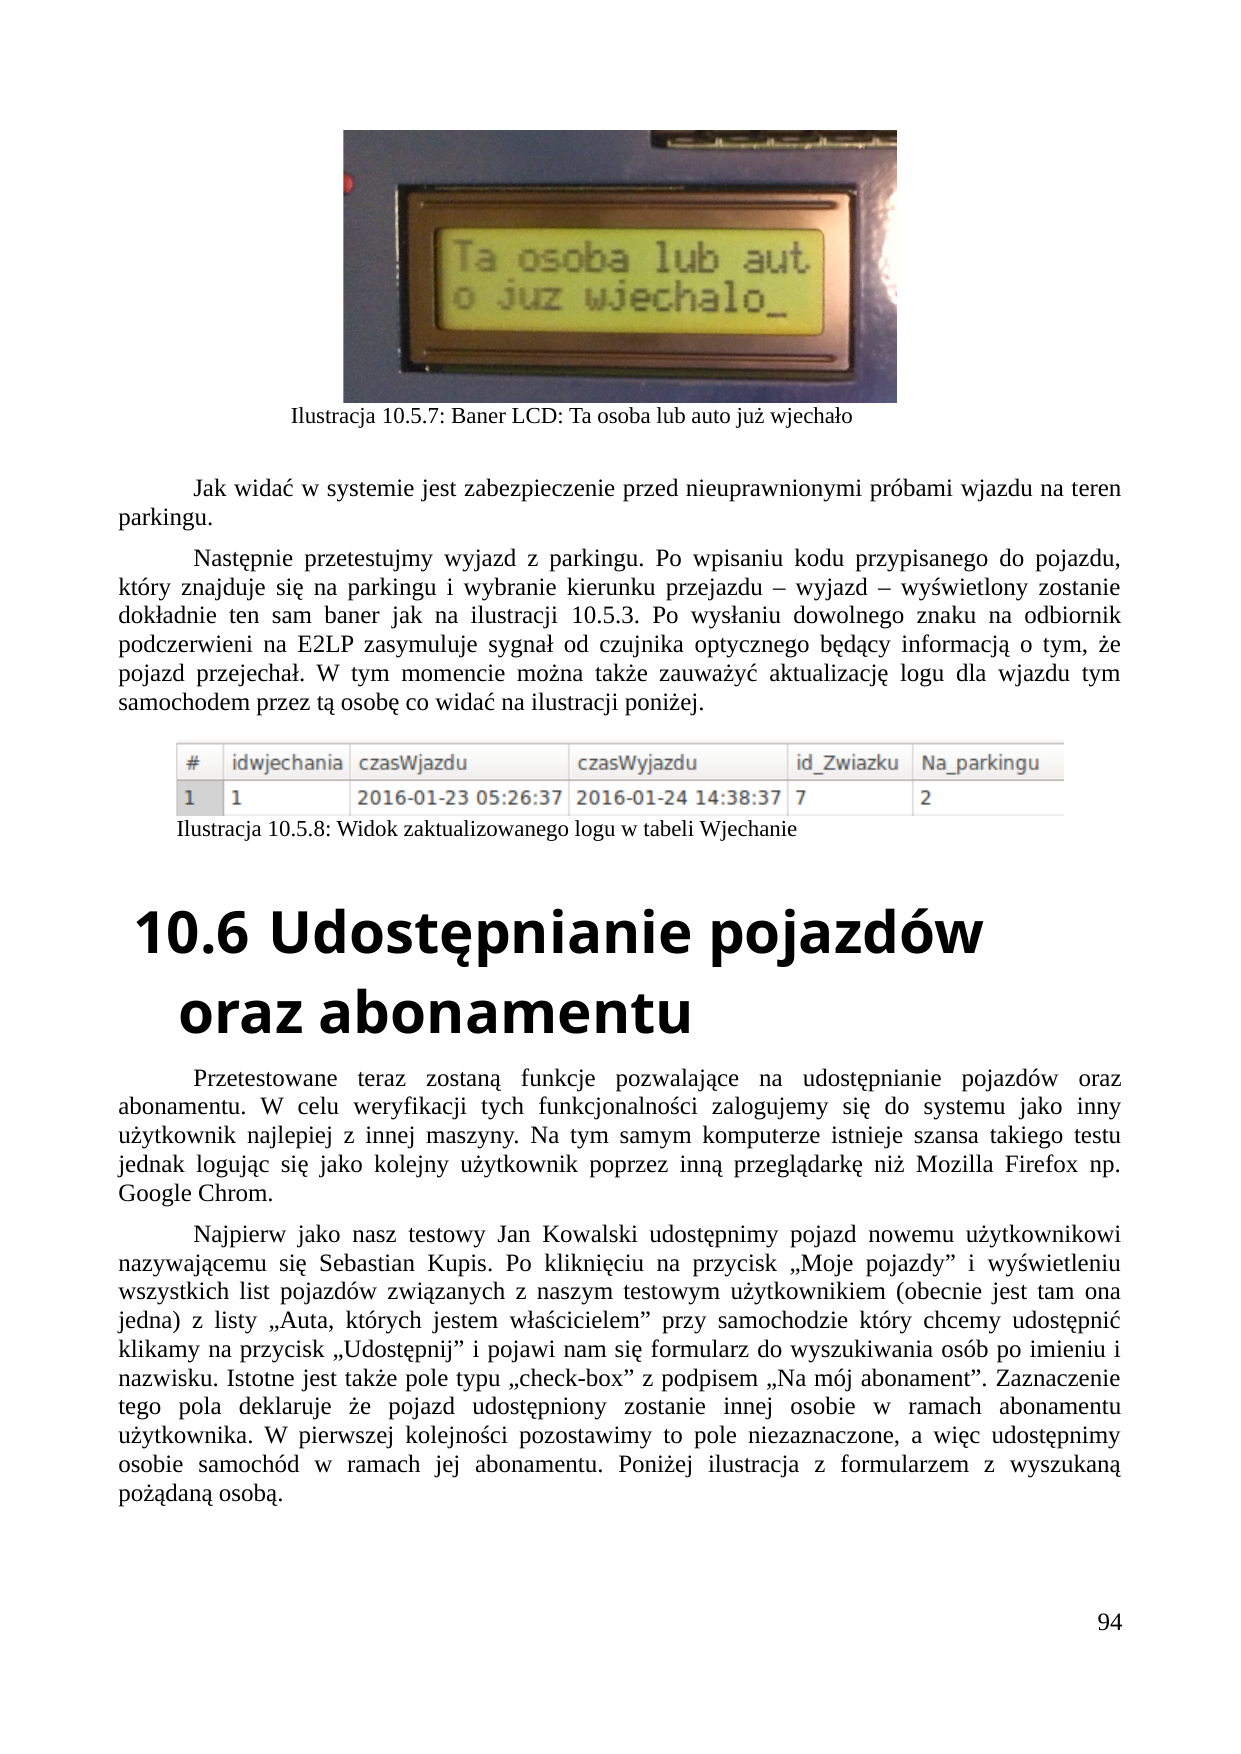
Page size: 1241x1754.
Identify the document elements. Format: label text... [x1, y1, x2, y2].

text Najpierw jako nasz testowy Jan Kowalski udostępnimy pojazd nowemu użytkownikowi nazywającemu się Sebastian Kupis. Po kliknięciu na przycisk „Moje pojazdy” i wyświetleniu wszystkich list pojazdów związanych z naszym testowym użytkownikiem (obecnie jest tam ona jedna) z listy „Auta, których jestem właścicielem” przy samochodzie który chcemy udostępnić klikamy na przycisk „Udostępnij” i pojawi nam się formularz do wyszukiwania osób po imieniu i nazwisku. Istotne jest także pole typu „check-box” z podpisem „Na mój abonament”. Zaznaczenie tego pola deklaruje że pojazd udostępniony zostanie innej osobie w ramach abonamentu użytkownika. W pierwszej kolejności pozostawimy to pole niezaznaczone, a więc udostępnimy osobie samochód w ramach jej abonamentu. Poniżej ilustracja z formularzem z wyszukaną pożądaną osobą. [118, 1219, 1122, 1506]
text Ilustracja 10.5.8: Widok zaktualizowanego logu w tabeli Wjechanie [176, 816, 1064, 842]
text Przetestowane teraz zostaną funkcje pozwalające na udostępnianie pojazdów oraz abonamentu. W celu weryfikacji tych funkcjonalności zalogujemy się do systemu jako inny użytkownik najlepiej z innej maszyny. Na tym samym komputerze istnieje szansa takiego testu jednak logując się jako kolejny użytkownik poprzez inną przeglądarkę niż Mozilla Firefox np. Google Chrom. [118, 1063, 1122, 1206]
subtitle Udostępnianie pojazdów oraz abonamentu [118, 891, 1122, 1050]
picture [343, 130, 897, 403]
text Następnie przetestujmy wyjazd z parkingu. Po wpisaniu kodu przypisanego do pojazdu, który znajduje się na parkingu i wybranie kierunku przejazdu – wyjazd – wyświetlony zostanie dokładnie ten sam baner jak na ilustracji 10.5.3. Po wysłaniu dowolnego znaku na odbiornik podczerwieni na E2LP zasymuluje sygnał od czujnika optycznego będący informacją o tym, że pojazd przejechał. W tym momencie można także zauważyć aktualizację logu dla wjazdu tym samochodem przez tą osobę co widać na ilustracji poniżej. [118, 543, 1122, 715]
text Ilustracja 10.5.7: Baner LCD: Ta osoba lub auto już wjechało [291, 131, 950, 429]
picture [176, 740, 1064, 816]
text Jak widać w systemie jest zabezpieczenie przed nieuprawnionymi próbami wjazdu na teren parkingu. [118, 473, 1122, 530]
